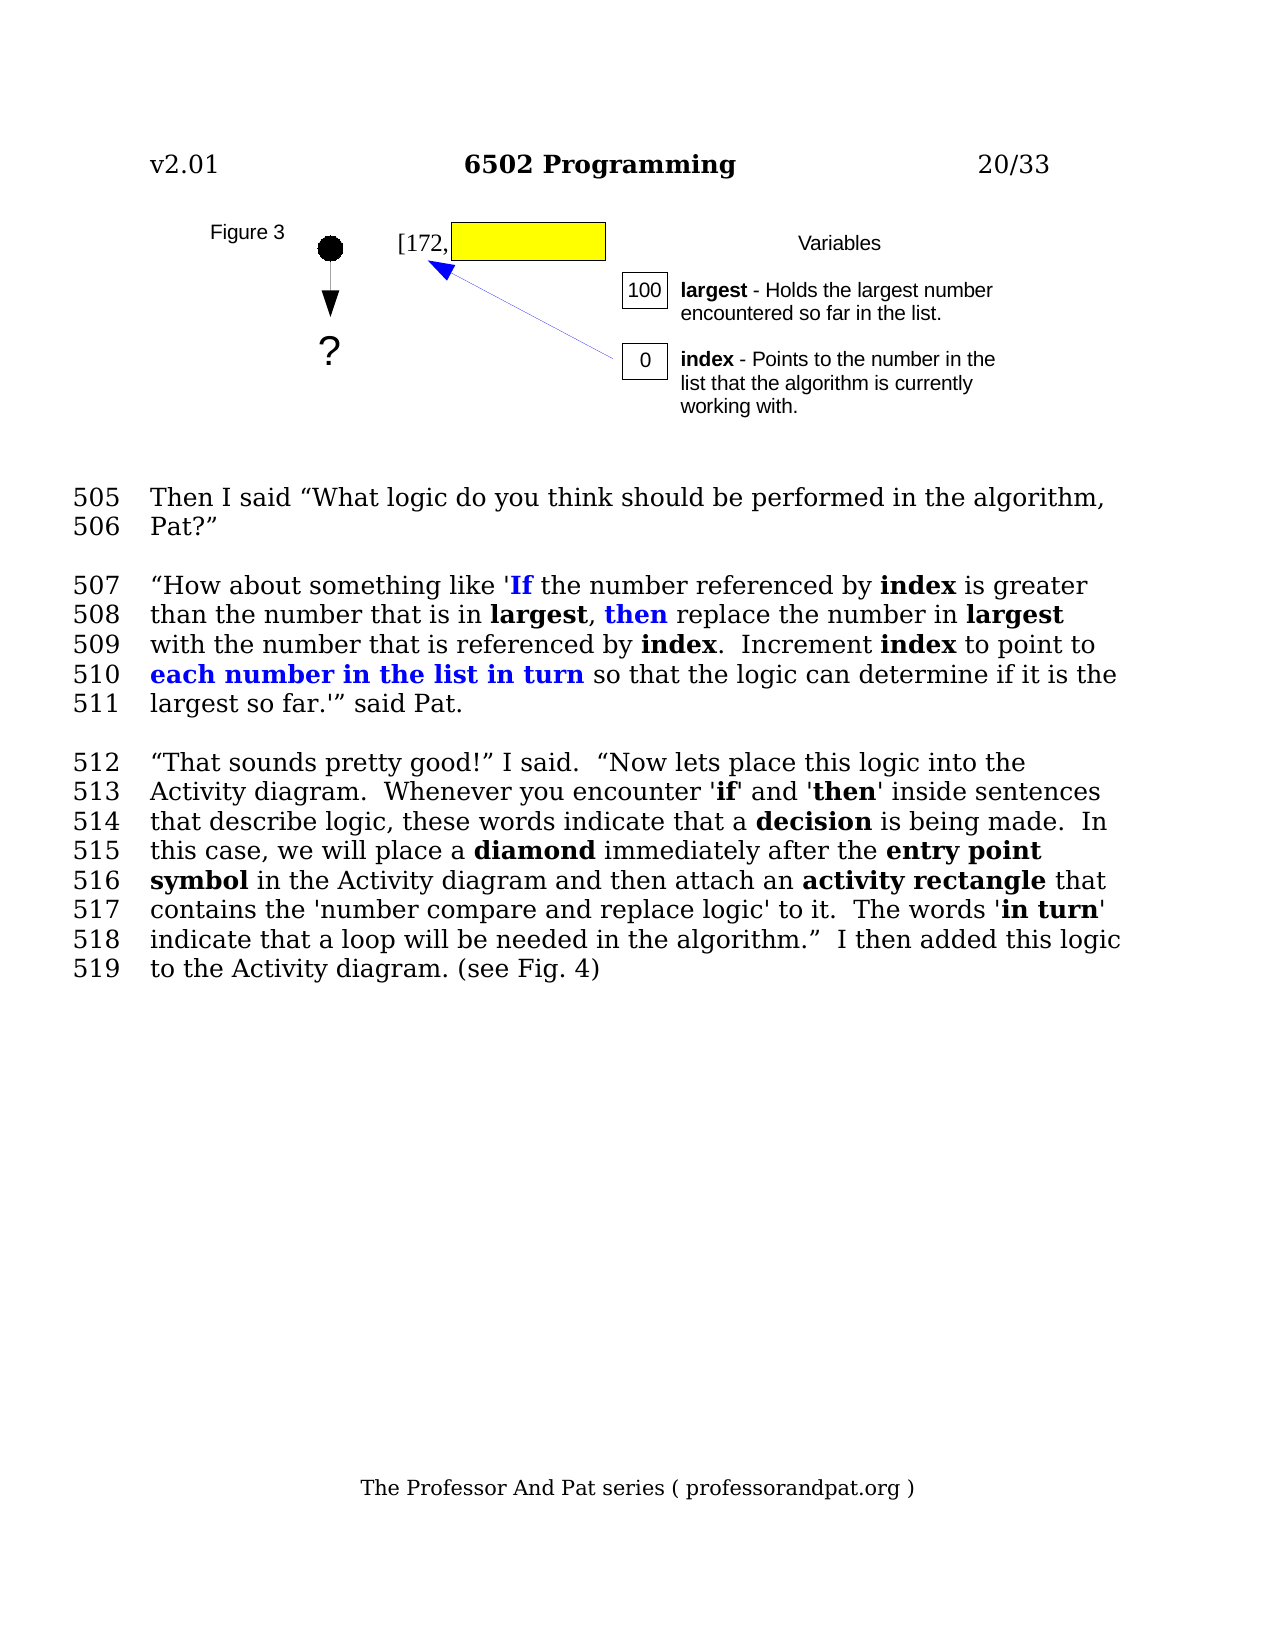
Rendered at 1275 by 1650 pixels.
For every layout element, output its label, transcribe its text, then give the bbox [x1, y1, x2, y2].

text “How about something like 'If the number referenced by index is greater than the number that is in largest, then replace the number in largest with the number that is referenced by index. Increment index to point to each number in the list in turn so that the logic can determine if it is the largest so far.'” said Pat. [150, 571, 1125, 718]
text Then I said “What logic do you think should be performed in the algorithm, Pat?” [150, 483, 1125, 542]
text “That sounds pretty good!” I said. “Now lets place this logic into the Activity diagram. Whenever you encounter 'if' and 'then' inside sentences that describe logic, these words indicate that a decision is being made. In this case, we will place a diamond immediately after the entry point symbol in the Activity diagram and then attach an activity rectangle that contains the 'number compare and replace logic' to it. The words 'in turn' indicate that a loop will be needed in the algorithm.” I then added this logic to the Activity diagram. (see Fig. 4) [150, 748, 1125, 983]
